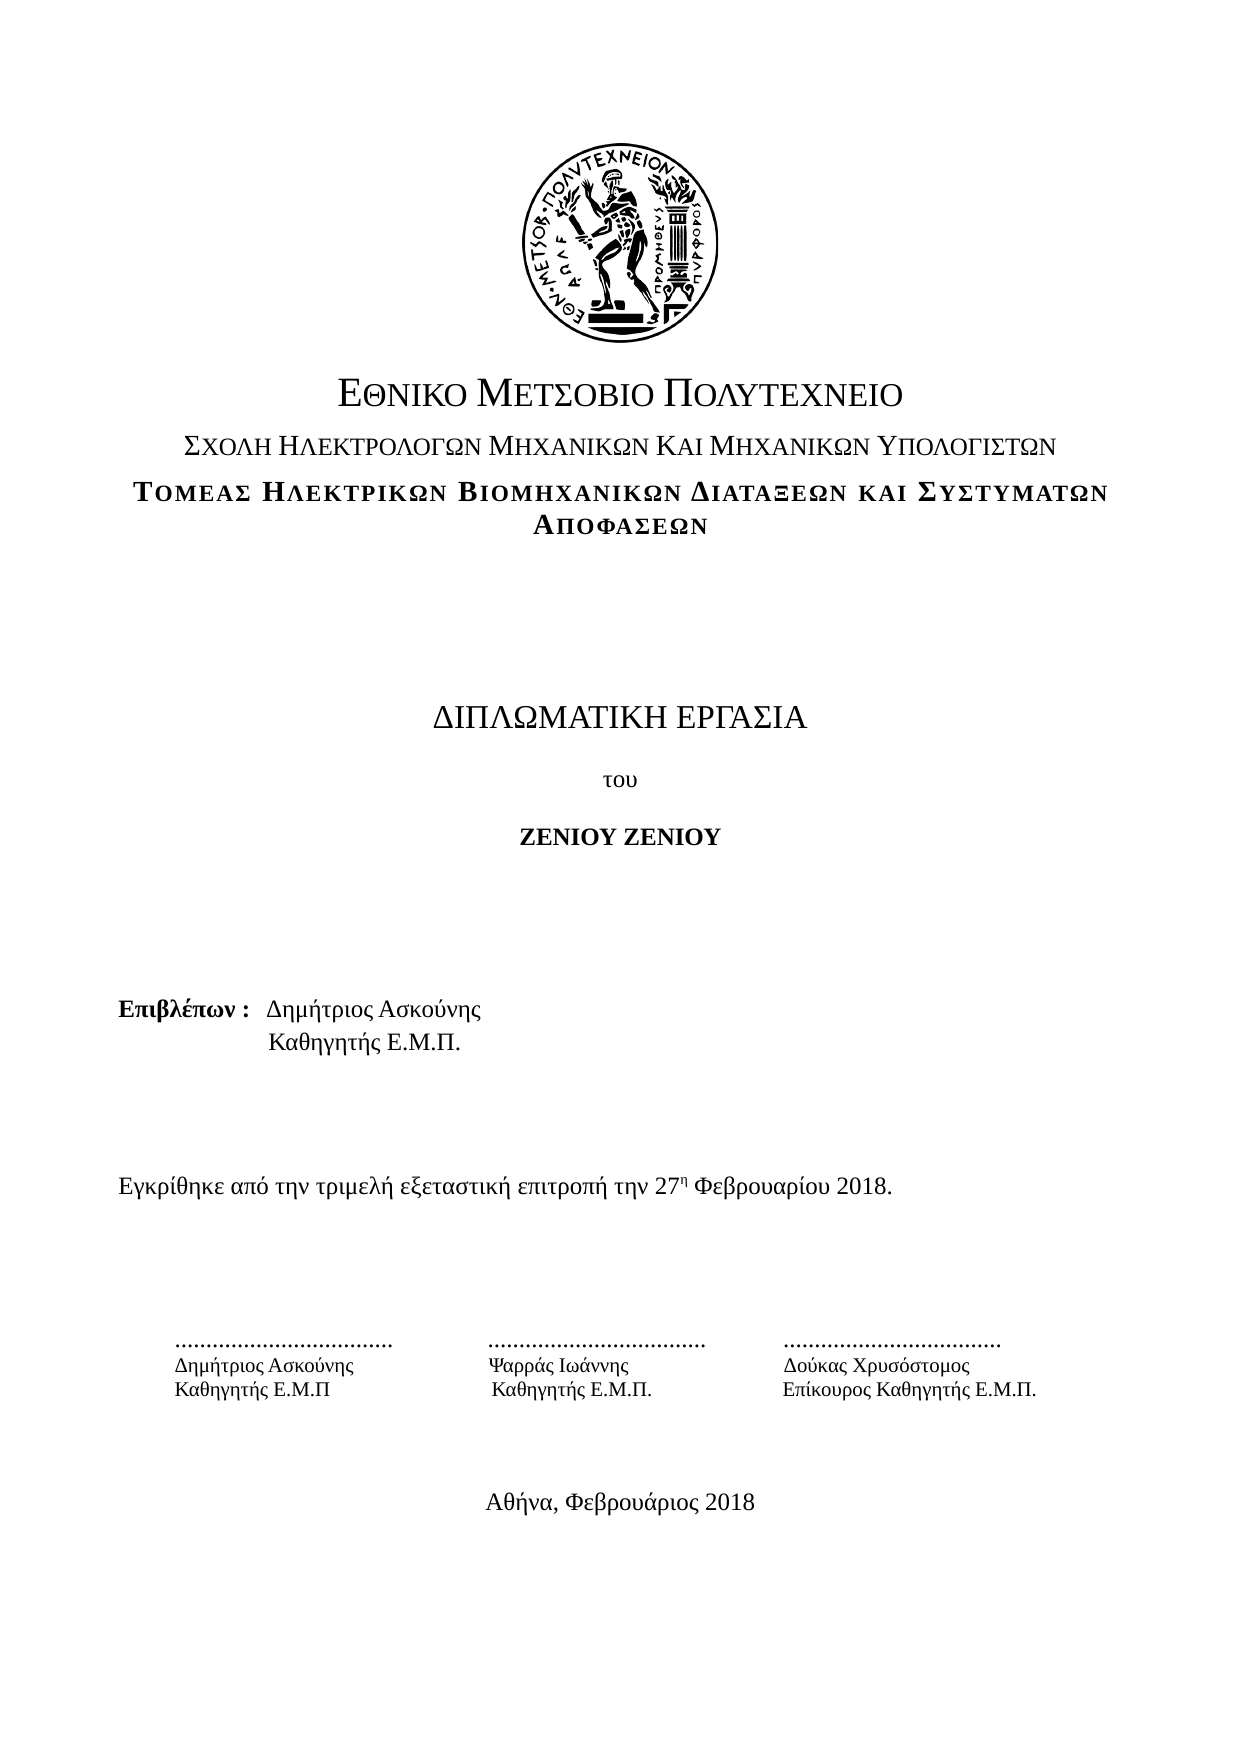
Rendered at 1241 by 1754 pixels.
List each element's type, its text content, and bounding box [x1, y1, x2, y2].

text ΣΧΟΛΗ ΗΛΕΚΤΡΟΛΟΓΩΝ ΜΗΧΑΝΙΚΩΝ ΚΑΙ ΜΗΧΑΝΙΚΩΝ ΥΠΟΛΟΓΙΣΤΩΝ [118, 428, 1122, 461]
text Επιβλέπων : Δημήτριος Ασκούνης [118, 994, 1122, 1023]
text ................................... ................................... ................................... [118, 1324, 1122, 1353]
text Δημήτριος Ασκούνης Ψαρράς Ιωάννης Δούκας Χρυσόστομος [174, 1353, 1122, 1377]
text Εγκρίθηκε από την τριμελή εξεταστική επιτροπή την 27η Φεβρουαρίου 2018. [118, 1171, 1122, 1200]
text Καθηγητής Ε.Μ.Π. [268, 1027, 1122, 1056]
text ΕΘΝΙΚΟ ΜΕΤΣΟΒΙΟ ΠΟΛΥΤΕΧΝΕΙΟ [118, 367, 1122, 415]
text ΖΕΝΙΟΥ ΖΕΝΙΟΥ [118, 822, 1122, 851]
text Τομεασ Ηλεκτρικων Βιομηχανικων Διαταξεων και Συστυματων Αποφασεων [118, 474, 1122, 541]
text ΔΙΠΛΩΜΑΤΙΚΗ ΕΡΓΑΣΙΑ [118, 697, 1122, 736]
text Αθήνα, Φεβρουάριος 2018 [118, 1487, 1122, 1516]
text του [118, 764, 1122, 793]
text Καθηγητής Ε.Μ.Π Καθηγητής Ε.Μ.Π. Επίκουρος Καθηγητής Ε.Μ.Π. [174, 1377, 1122, 1401]
picture [522, 143, 719, 343]
